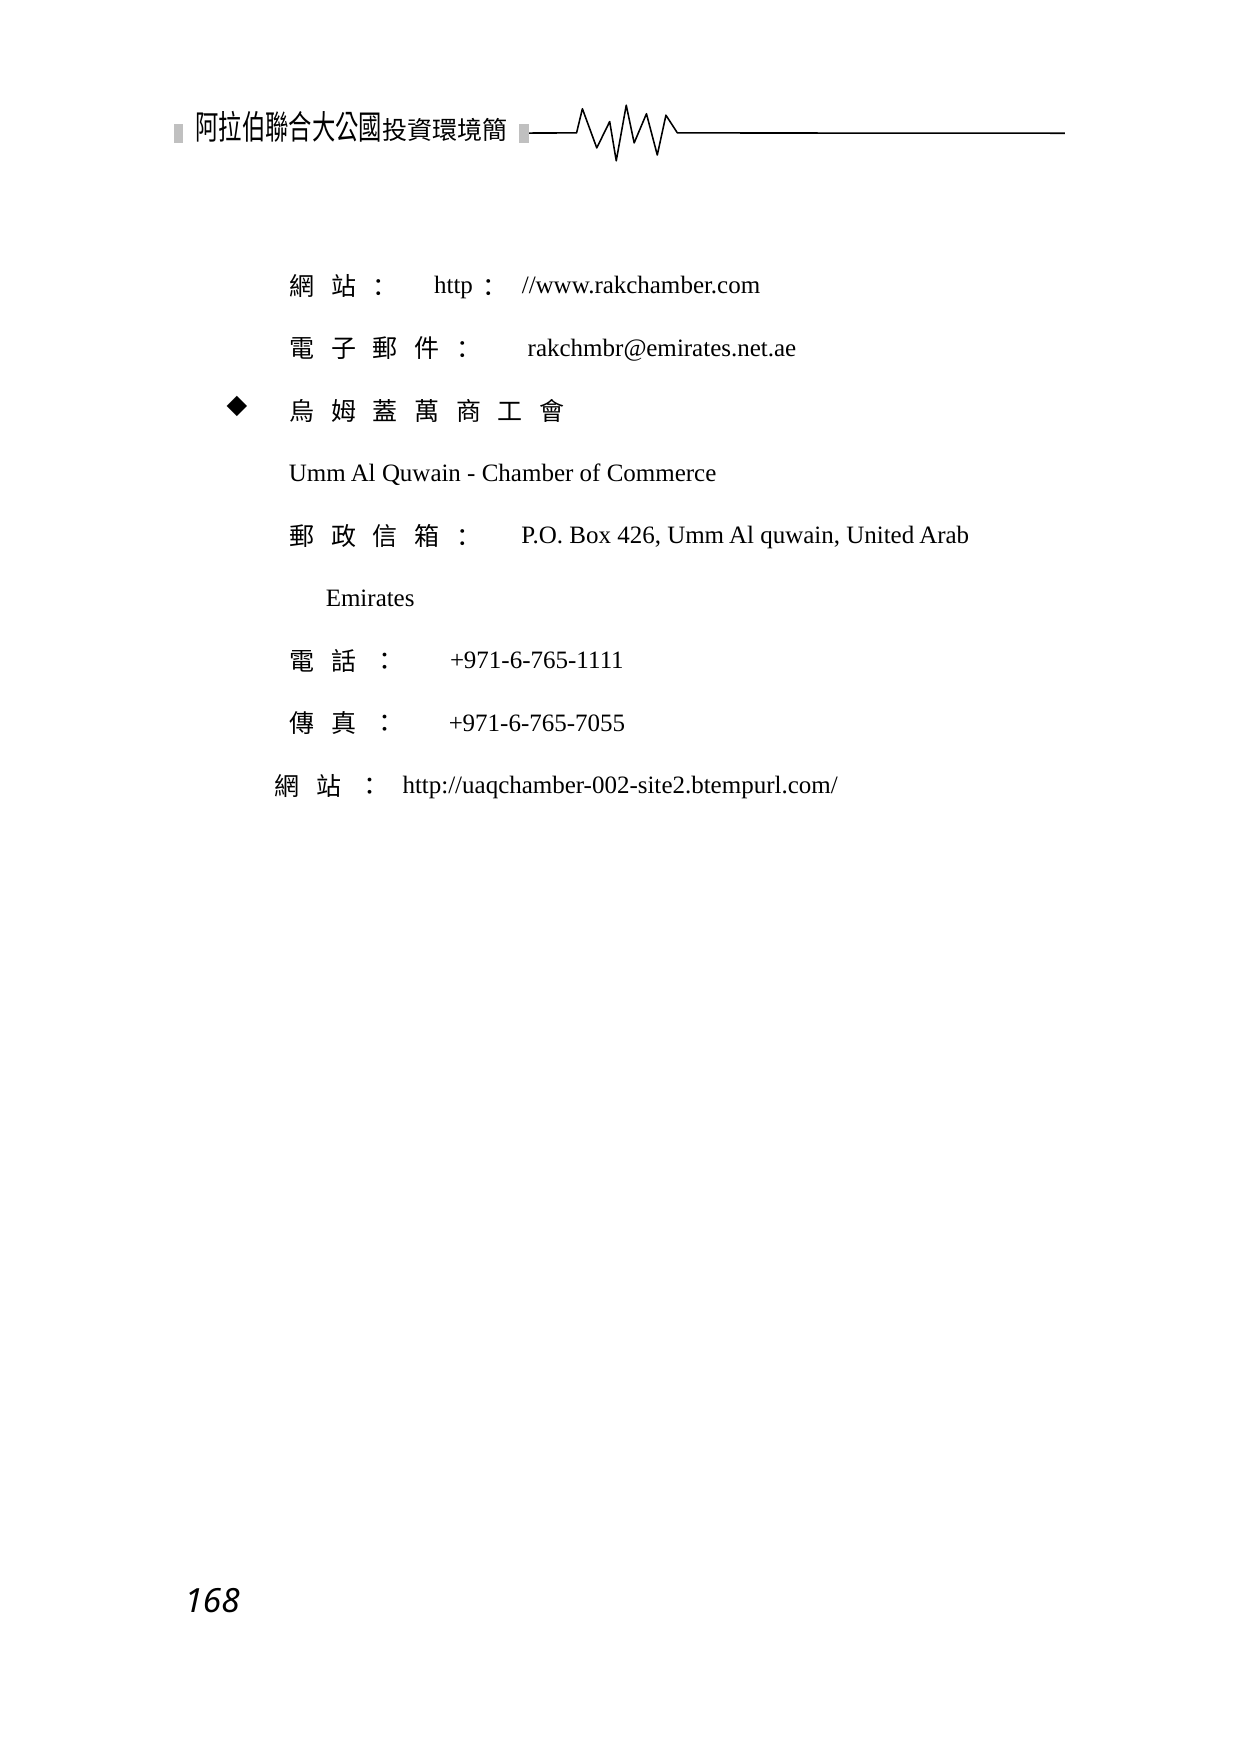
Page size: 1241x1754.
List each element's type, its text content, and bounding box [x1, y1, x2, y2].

text 傳真：+971-6-765-7055 [207, 680, 1058, 743]
text Umm Al Quwain - Chamber of Commerce [207, 430, 1058, 493]
text 電話：+971-6-765-1111 [207, 618, 1058, 680]
text 網站：http：//www.rakchamber.com [207, 243, 1058, 305]
text 郵政信箱：P.O. Box 426, Umm Al quwain, United Arab Emirates [207, 493, 1058, 618]
text 電子郵件：rakchmbr@emirates.net.ae [207, 305, 1058, 368]
text 網站：http://uaqchamber-002-site2.btempurl.com/ [207, 743, 1058, 805]
text  烏姆蓋萬商工會 [207, 368, 1058, 430]
